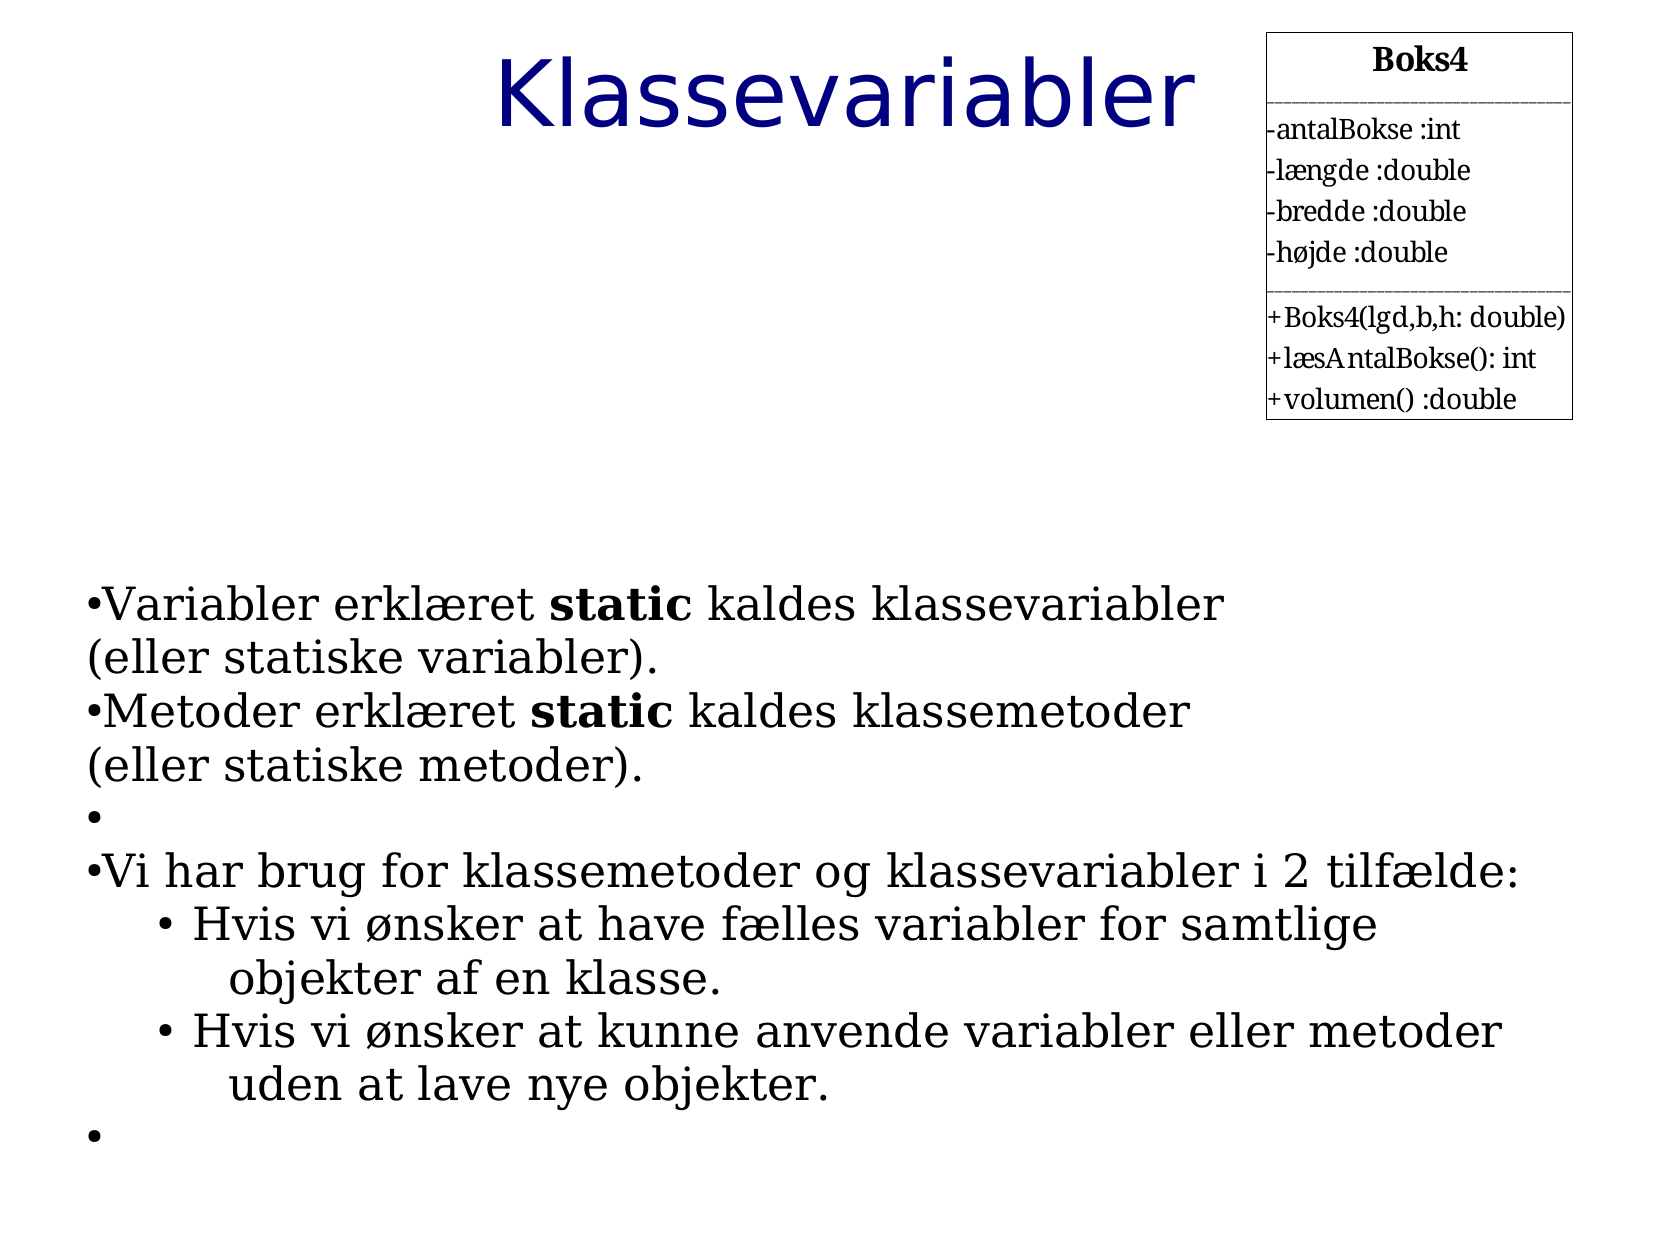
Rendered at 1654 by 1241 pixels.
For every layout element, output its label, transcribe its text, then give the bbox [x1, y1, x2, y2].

text_box Variabler erklæret static kaldes klassevariabler (eller statiske variabler). Metoder erklæret static kaldes klassemetoder (eller statiske metoder). Vi har brug for klassemetoder og klassevariabler i 2 tilfælde: Hvis vi ønsker at have fælles variabler for samtlige objekter af en klasse. Hvis vi ønsker at kunne anvende variabler eller metoder uden at lave nye objekter. [86, 577, 1583, 1165]
title Klassevariabler [156, 0, 1534, 198]
chart [1244, 15, 1600, 435]
